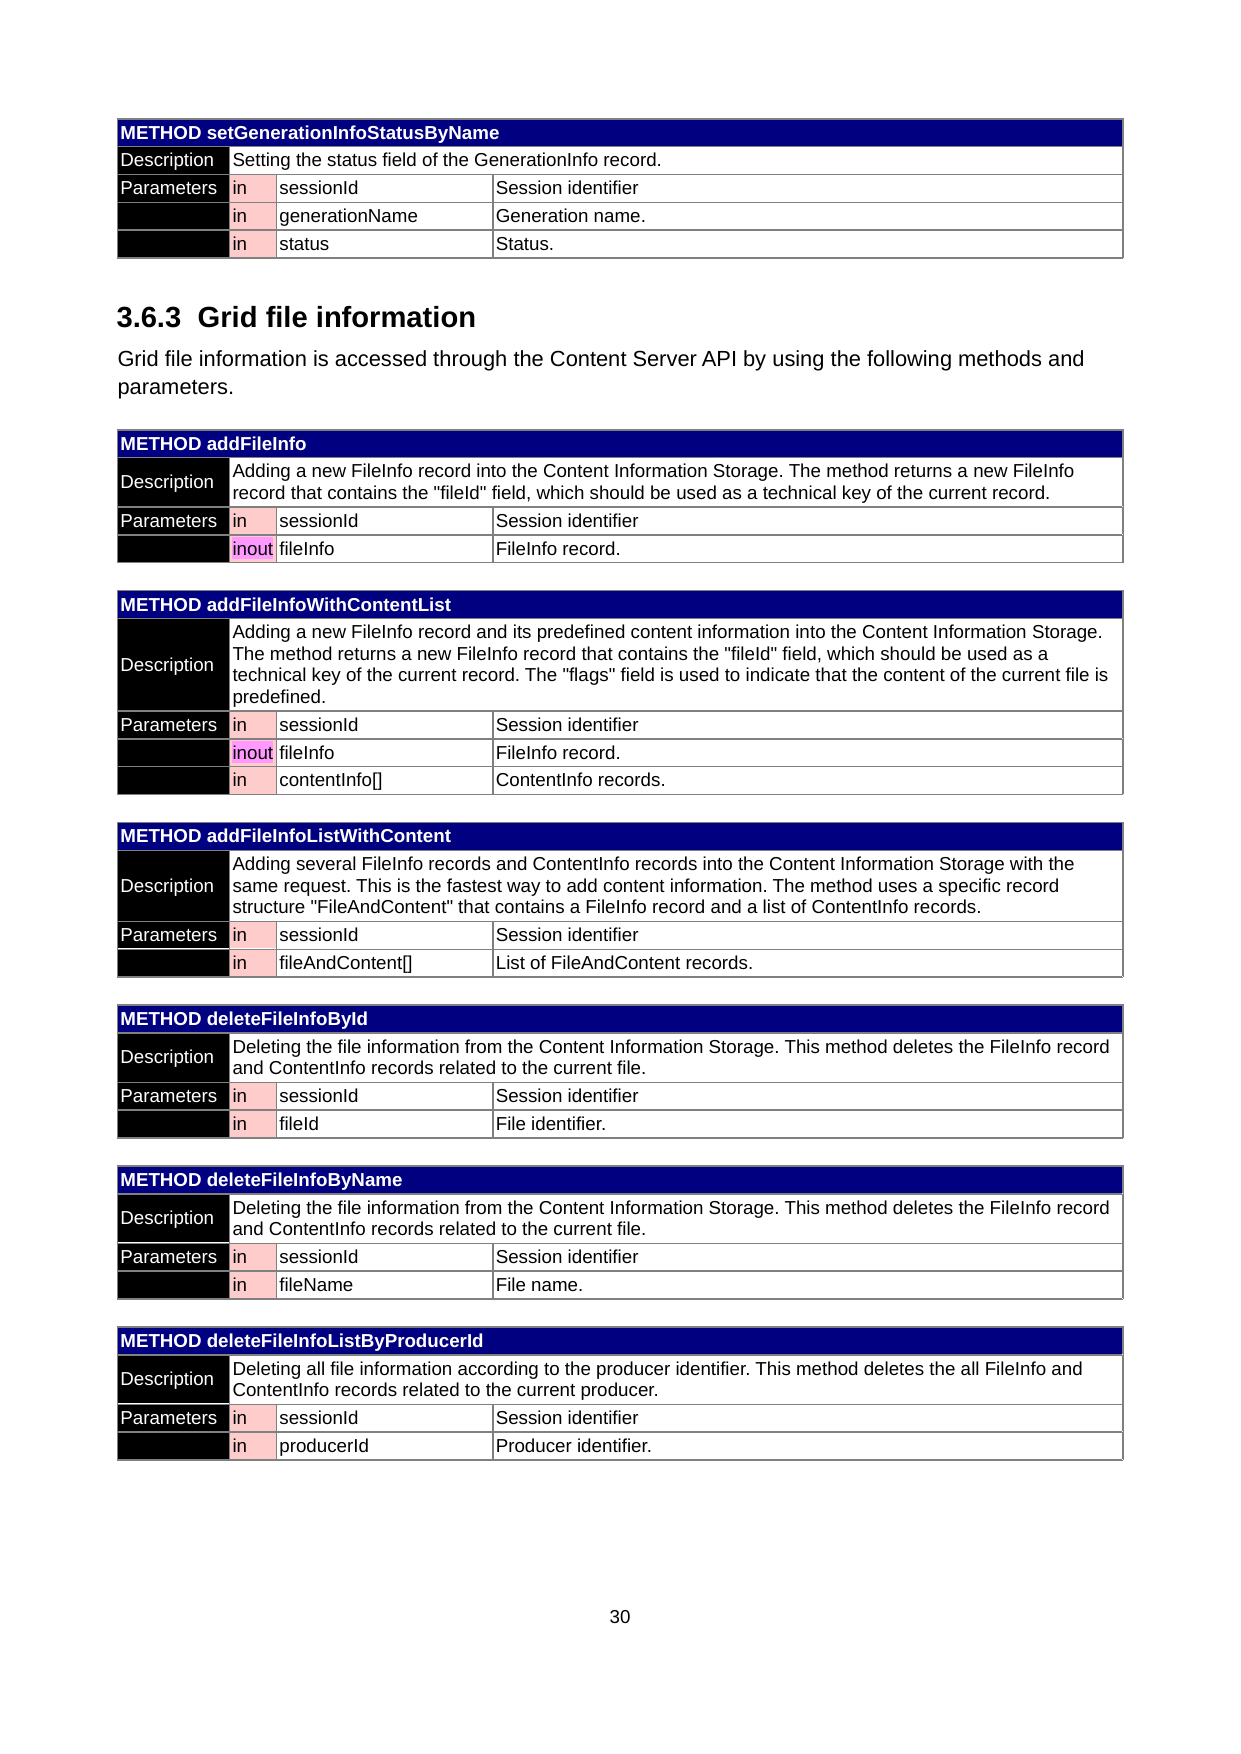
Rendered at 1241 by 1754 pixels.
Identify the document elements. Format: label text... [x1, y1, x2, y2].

text Grid file information is accessed through the Content Server API by using the following methods and parameters. [117, 346, 1122, 399]
table_cell fileId [277, 1111, 492, 1137]
table_cell Description [118, 147, 229, 174]
table_header METHOD deleteFileInfoById [118, 1006, 1122, 1032]
table_cell Deleting all file information according to the producer identifier. This method deletes the all FileInfo and ContentInfo records related to the current producer. [230, 1356, 1122, 1403]
table_cell FileInfo record. [494, 740, 1122, 766]
table_cell Session identifier [494, 1405, 1122, 1431]
table_cell FileInfo record. [494, 536, 1122, 562]
table_cell Description [118, 458, 229, 506]
table_cell [118, 767, 229, 794]
table_cell in [230, 1433, 276, 1459]
table_header METHOD deleteFileInfoByName [118, 1167, 1122, 1193]
table_cell in [230, 922, 276, 948]
table_cell Description [118, 1195, 229, 1242]
table_cell in [230, 1244, 276, 1270]
table_cell [118, 1433, 229, 1459]
table_cell Generation name. [494, 203, 1122, 229]
table_cell Description [118, 1356, 229, 1403]
table_cell in [230, 175, 276, 202]
table_cell [118, 740, 229, 766]
table_cell [118, 1111, 229, 1137]
table_header METHOD deleteFileInfoListByProducerId [118, 1328, 1122, 1354]
table_header METHOD addFileInfoWithContentList [118, 591, 1122, 618]
table_header METHOD addFileInfo [118, 431, 1122, 457]
table_header METHOD setGenerationInfoStatusByName [118, 120, 1122, 146]
table_cell Adding a new FileInfo record into the Content Information Storage. The method returns a new FileInfo record that contains the "fileId" field, which should be used as a technical key of the current record. [230, 458, 1122, 506]
table_cell in [230, 508, 276, 534]
table_cell Description [118, 1034, 229, 1082]
table_cell sessionId [277, 922, 492, 948]
subtitle Grid file information [108, 300, 1122, 333]
table_cell sessionId [277, 508, 492, 534]
table_cell status [277, 231, 492, 257]
table_cell Session identifier [494, 712, 1122, 738]
table_cell in [230, 1405, 276, 1431]
table_cell [118, 203, 229, 229]
table_cell Parameters [118, 175, 229, 202]
table_cell contentInfo[] [277, 767, 492, 794]
table_cell Deleting the file information from the Content Information Storage. This method deletes the FileInfo record and ContentInfo records related to the current file. [230, 1195, 1122, 1242]
table_cell Parameters [118, 922, 229, 948]
table_cell Session identifier [494, 922, 1122, 948]
table_cell in [230, 1272, 276, 1298]
table_cell File name. [494, 1272, 1122, 1298]
table_cell List of FileAndContent records. [494, 950, 1122, 976]
table_cell Parameters [118, 508, 229, 534]
table_cell Parameters [118, 1244, 229, 1270]
table_cell Parameters [118, 712, 229, 738]
table_cell Session identifier [494, 1083, 1122, 1109]
table_cell [118, 1272, 229, 1298]
table_cell sessionId [277, 712, 492, 738]
table_cell sessionId [277, 175, 492, 202]
table_cell Status. [494, 231, 1122, 257]
table_cell sessionId [277, 1405, 492, 1431]
table_cell sessionId [277, 1244, 492, 1270]
table_cell ContentInfo records. [494, 767, 1122, 794]
table_cell [118, 536, 229, 562]
table_cell Session identifier [494, 175, 1122, 202]
table_cell Description [118, 851, 229, 921]
table_cell Description [118, 619, 229, 710]
table_header METHOD addFileInfoListWithContent [118, 823, 1122, 850]
table_cell fileName [277, 1272, 492, 1298]
table_cell fileAndContent[] [277, 950, 492, 976]
table_cell in [230, 950, 276, 976]
table_cell Parameters [118, 1083, 229, 1109]
table_cell Setting the status field of the GenerationInfo record. [230, 147, 1122, 174]
table_cell generationName [277, 203, 492, 229]
table_cell in [230, 767, 276, 794]
table_cell fileInfo [277, 740, 492, 766]
table_cell Producer identifier. [494, 1433, 1122, 1459]
table_cell fileInfo [277, 536, 492, 562]
table_cell Session identifier [494, 1244, 1122, 1270]
table_cell in [230, 231, 276, 257]
table_cell [118, 231, 229, 257]
table_cell Session identifier [494, 508, 1122, 534]
table_cell inout [230, 740, 276, 766]
table_cell inout [230, 536, 276, 562]
table_cell in [230, 203, 276, 229]
table_cell in [230, 1111, 276, 1137]
table_cell Parameters [118, 1405, 229, 1431]
table_cell Deleting the file information from the Content Information Storage. This method deletes the FileInfo record and ContentInfo records related to the current file. [230, 1034, 1122, 1082]
table_cell sessionId [277, 1083, 492, 1109]
table_cell in [230, 712, 276, 738]
table_cell Adding a new FileInfo record and its predefined content information into the Content Information Storage. The method returns a new FileInfo record that contains the "fileId" field, which should be used as a technical key of the current record. The "flags" field is used to indicate that the content of the current file is predefined. [230, 619, 1122, 710]
table_cell producerId [277, 1433, 492, 1459]
table_cell Adding several FileInfo records and ContentInfo records into the Content Information Storage with the same request. This is the fastest way to add content information. The method uses a specific record structure "FileAndContent" that contains a FileInfo record and a list of ContentInfo records. [230, 851, 1122, 921]
table_cell File identifier. [494, 1111, 1122, 1137]
table_cell in [230, 1083, 276, 1109]
table_cell [118, 950, 229, 976]
